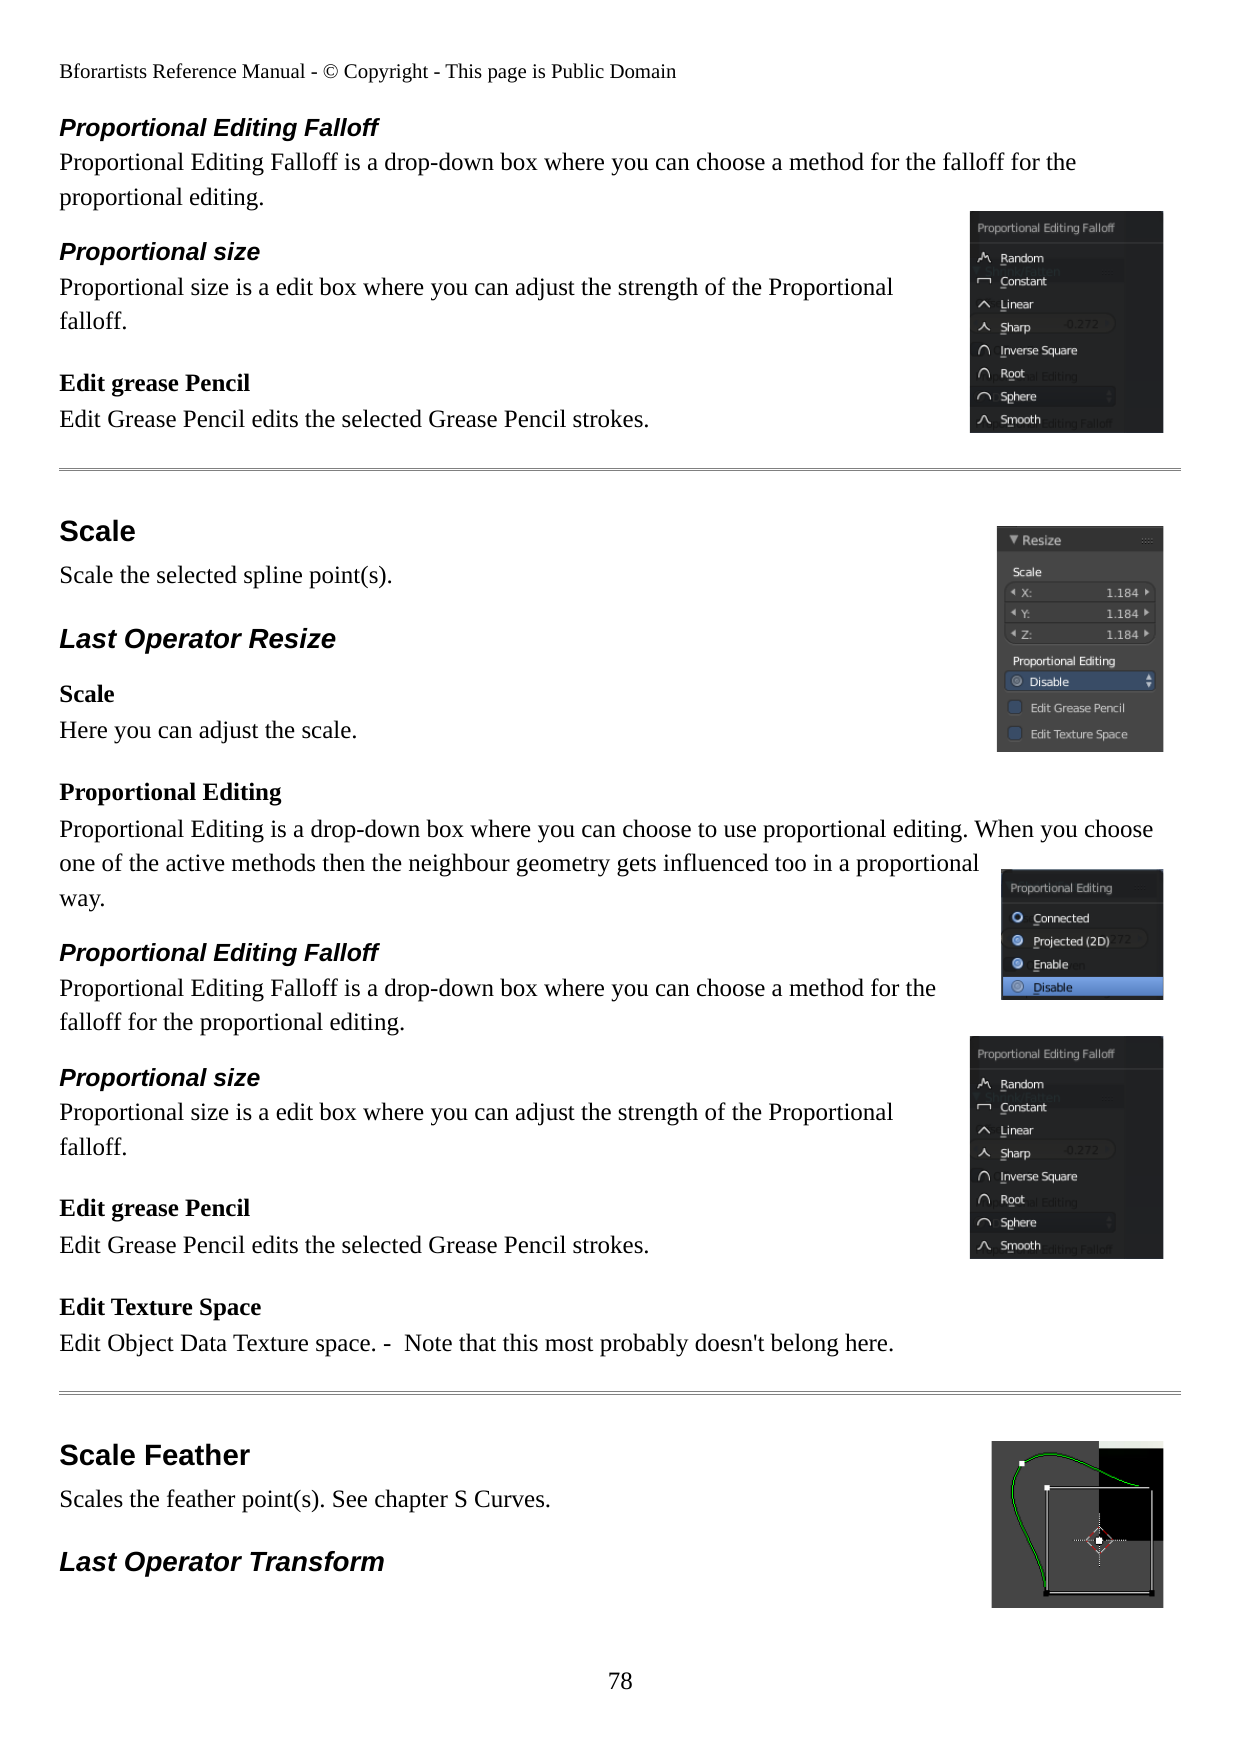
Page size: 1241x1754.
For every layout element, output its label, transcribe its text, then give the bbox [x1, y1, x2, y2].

text Edit Grease Pencil edits the selected Grease Pencil strokes. [59, 1230, 969, 1259]
subtitle Proportional size [59, 237, 969, 266]
subtitle [1164, 622, 1181, 654]
picture [969, 211, 1164, 433]
subtitle [1164, 1063, 1181, 1091]
subtitle Edit Texture Space [59, 1292, 1181, 1320]
subtitle [1164, 679, 1181, 708]
text Edit Object Data Texture space. - Note that this most probably doesn't belong here. [59, 1328, 1181, 1357]
subtitle Proportional size [59, 1063, 969, 1091]
subtitle [1164, 1193, 1181, 1222]
subtitle Scale [59, 679, 996, 708]
subtitle Last Operator Resize [59, 622, 996, 654]
subtitle Last Operator Transform [59, 1546, 991, 1578]
subtitle [1164, 237, 1181, 266]
text Scales the feather point(s). See chapter S Curves. [59, 1484, 991, 1513]
text Proportional Editing Falloff is a drop-down box where you can choose a method for the falloff for the proportional editing. [59, 147, 1181, 211]
text Proportional Editing is a drop-down box where you can choose to use proportional editing. When you choose one of the active methods then the neighbour geometry gets influenced too in a proportional way. [59, 814, 1181, 911]
picture [1001, 869, 1164, 1000]
picture [969, 1036, 1164, 1259]
subtitle Scale Feather [59, 1438, 1181, 1472]
subtitle Scale [59, 514, 1181, 548]
text Proportional size is a edit box where you can adjust the strength of the Proportional falloff. [59, 272, 969, 335]
subtitle Proportional Editing Falloff [59, 938, 1001, 967]
text Scale the selected spline point(s). [59, 561, 996, 589]
subtitle Edit grease Pencil [59, 1193, 969, 1222]
text Edit Grease Pencil edits the selected Grease Pencil strokes. [59, 404, 969, 433]
text Here you can adjust the scale. [59, 716, 996, 744]
text Proportional Editing Falloff is a drop-down box where you can choose a method for the falloff for the proportional editing. [59, 973, 1181, 1036]
subtitle Proportional Editing Falloff [59, 113, 1181, 141]
subtitle Proportional Editing [59, 777, 1181, 806]
text Proportional size is a edit box where you can adjust the strength of the Proportional falloff. [59, 1097, 969, 1161]
subtitle [1164, 1546, 1181, 1578]
subtitle Edit grease Pencil [59, 368, 969, 397]
subtitle [1164, 368, 1181, 397]
picture [996, 526, 1164, 752]
picture [991, 1441, 1164, 1608]
